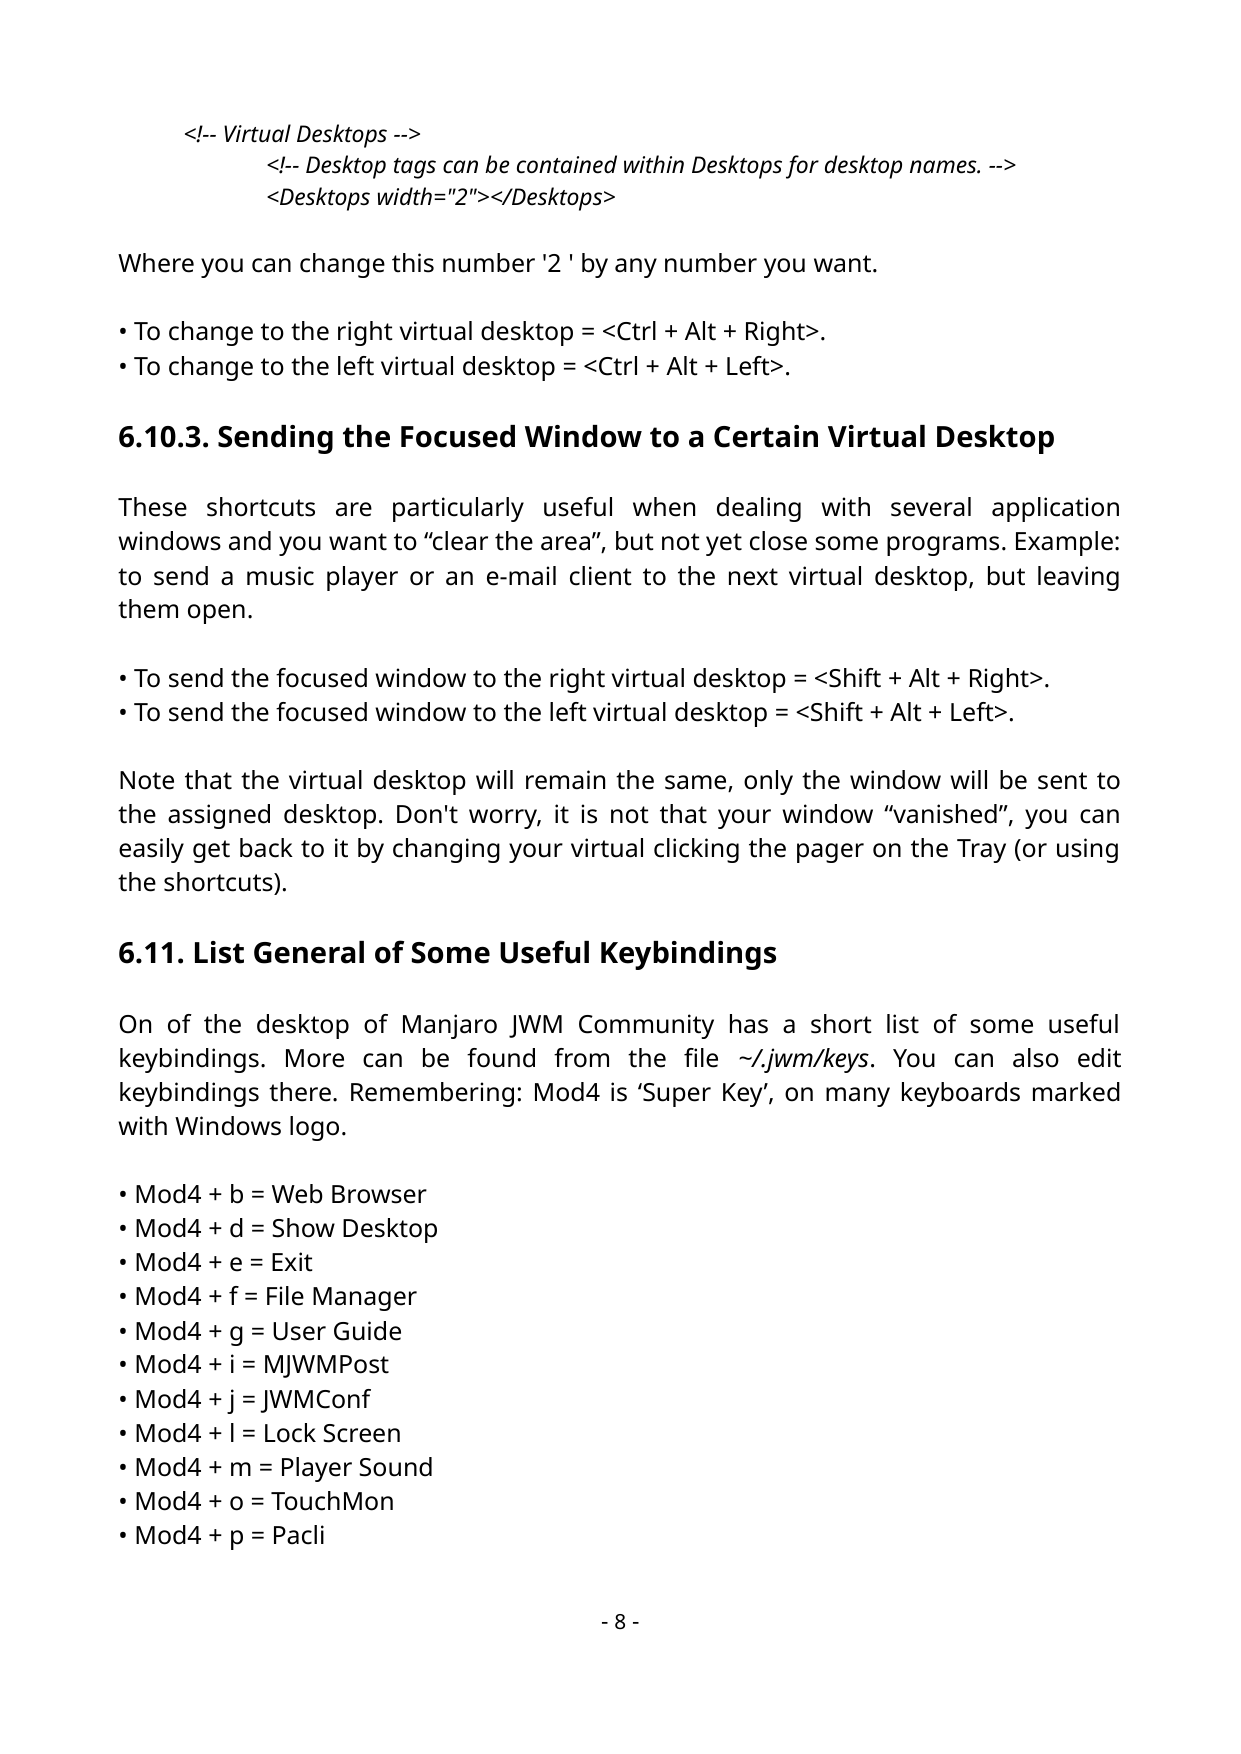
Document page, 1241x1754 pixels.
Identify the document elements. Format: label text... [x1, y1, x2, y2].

text • Mod4 + j = JWMConf [118, 1381, 1122, 1415]
text • Mod4 + i = MJWMPost [118, 1347, 1122, 1381]
text • Mod4 + f = File Manager [118, 1279, 1122, 1313]
text Note that the virtual desktop will remain the same, only the window will be sent to the assigned desktop. Don't worry, it is not that your window “vanished”, you can easily get back to it by changing your virtual clicking the pager on the Tray (or using the shortcuts). [118, 762, 1122, 899]
text • Mod4 + l = Lock Screen [118, 1415, 1122, 1449]
text <!-- Desktop tags can be contained within Desktops for desktop names. --> [177, 149, 1122, 181]
text • Mod4 + b = Web Browser [118, 1177, 1122, 1211]
text • Mod4 + d = Show Desktop [118, 1211, 1122, 1245]
text • To send the focused window to the left virtual desktop = <Shift + Alt + Left>. [118, 694, 1122, 728]
subtitle 6.11. List General of Some Useful Keybindings [118, 933, 1122, 972]
text • Mod4 + e = Exit [118, 1245, 1122, 1279]
text <!-- Virtual Desktops --> [177, 118, 1122, 149]
text Where you can change this number '2 ' by any number you want. [118, 246, 1122, 280]
text • To change to the left virtual desktop = <Ctrl + Alt + Left>. [118, 348, 1122, 382]
text <Desktops width="2"></Desktops> [177, 181, 1122, 212]
subtitle 6.10.3. Sending the Focused Window to a Certain Virtual Desktop [118, 416, 1122, 456]
text These shortcuts are particularly useful when dealing with several application windows and you want to “clear the area”, but not yet close some programs. Example: to send a music player or an e-mail client to the next virtual desktop, but leaving them open. [118, 490, 1122, 626]
text • To change to the right virtual desktop = <Ctrl + Alt + Right>. [118, 314, 1122, 348]
text On of the desktop of Manjaro JWM Community has a short list of some useful keybindings. More can be found from the file ~/.jwm/keys. You can also edit keybindings there. Remembering: Mod4 is ‘Super Key’, on many keyboards marked with Windows logo. [118, 1007, 1122, 1143]
text • Mod4 + m = Player Sound [118, 1449, 1122, 1483]
text • Mod4 + p = Pacli [118, 1517, 1122, 1552]
text • To send the focused window to the right virtual desktop = <Shift + Alt + Right>. [118, 660, 1122, 694]
text • Mod4 + g = User Guide [118, 1313, 1122, 1347]
text • Mod4 + o = TouchMon [118, 1483, 1122, 1517]
